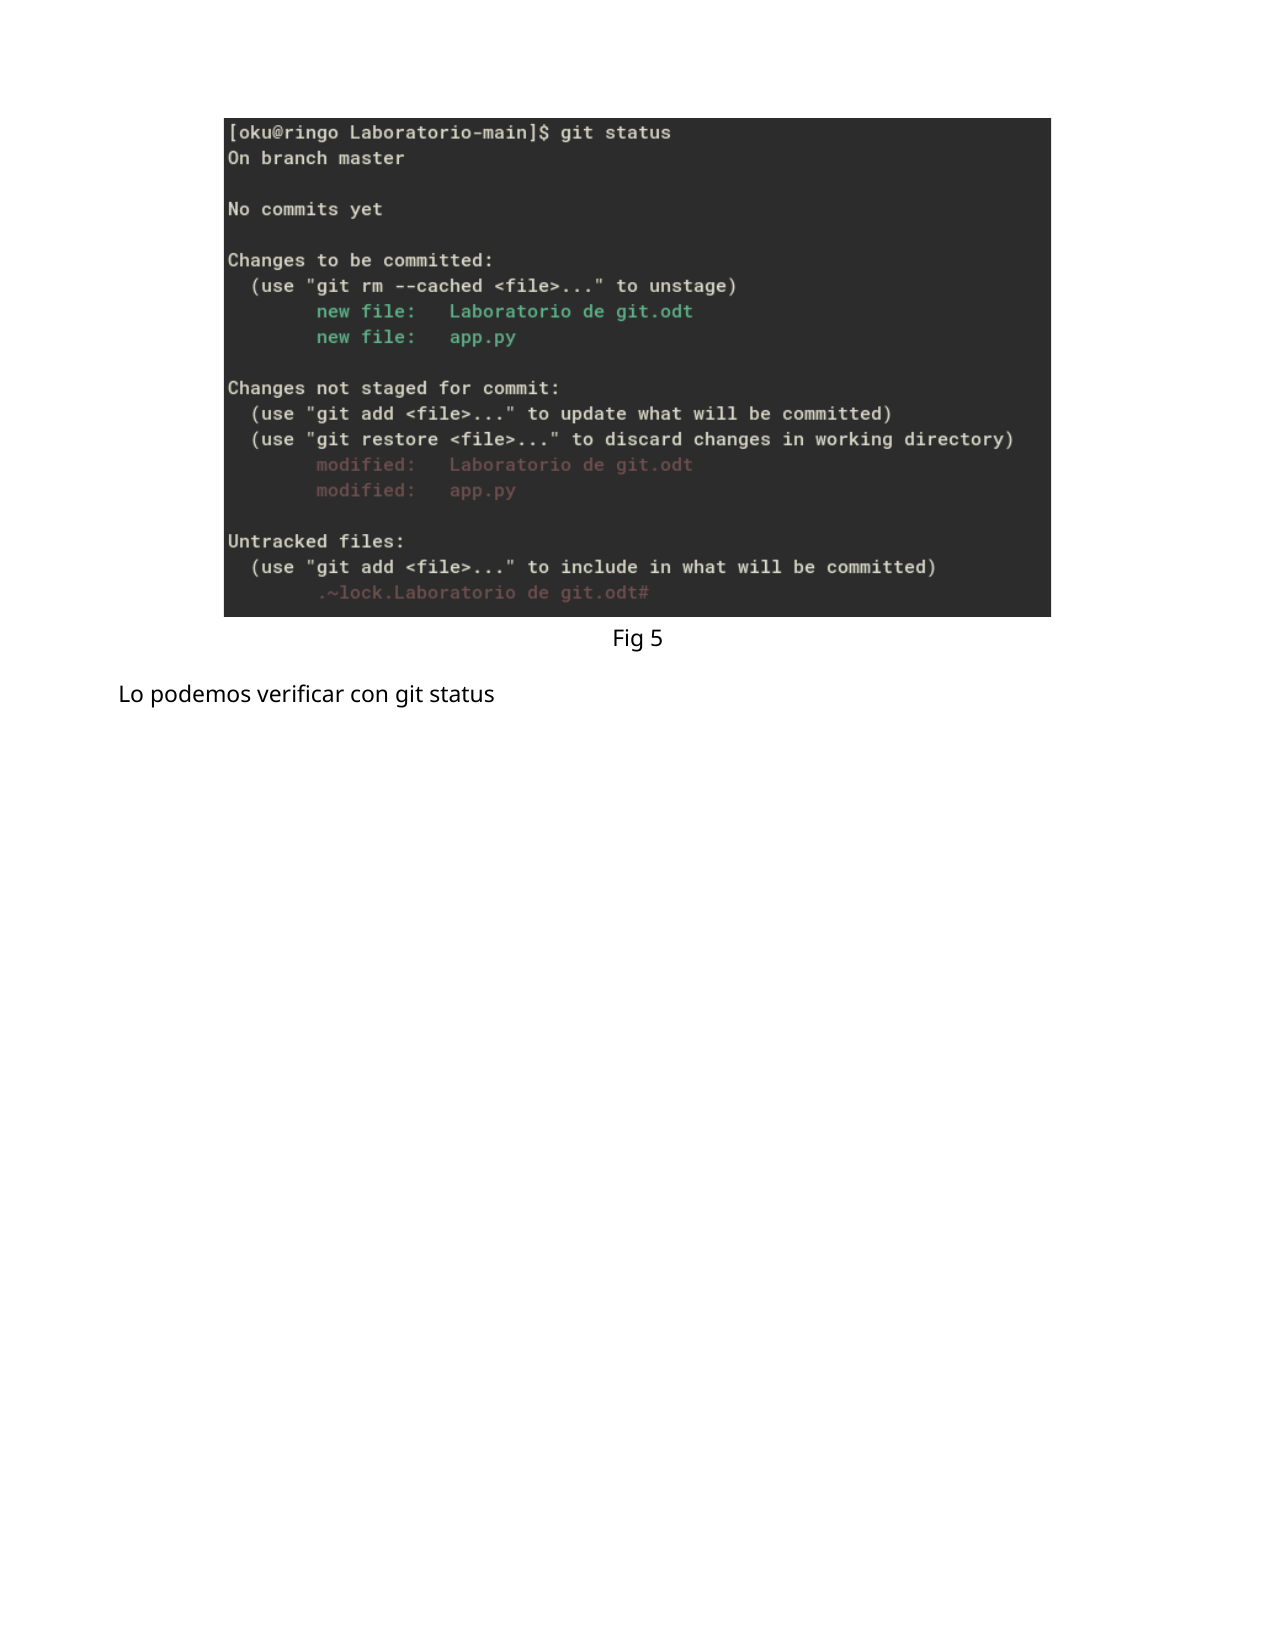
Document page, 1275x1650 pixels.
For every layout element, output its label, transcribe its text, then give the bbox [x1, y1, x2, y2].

text Lo podemos verificar con git status [118, 678, 1157, 709]
text Fig 5 [118, 617, 1157, 653]
picture [223, 118, 1052, 617]
